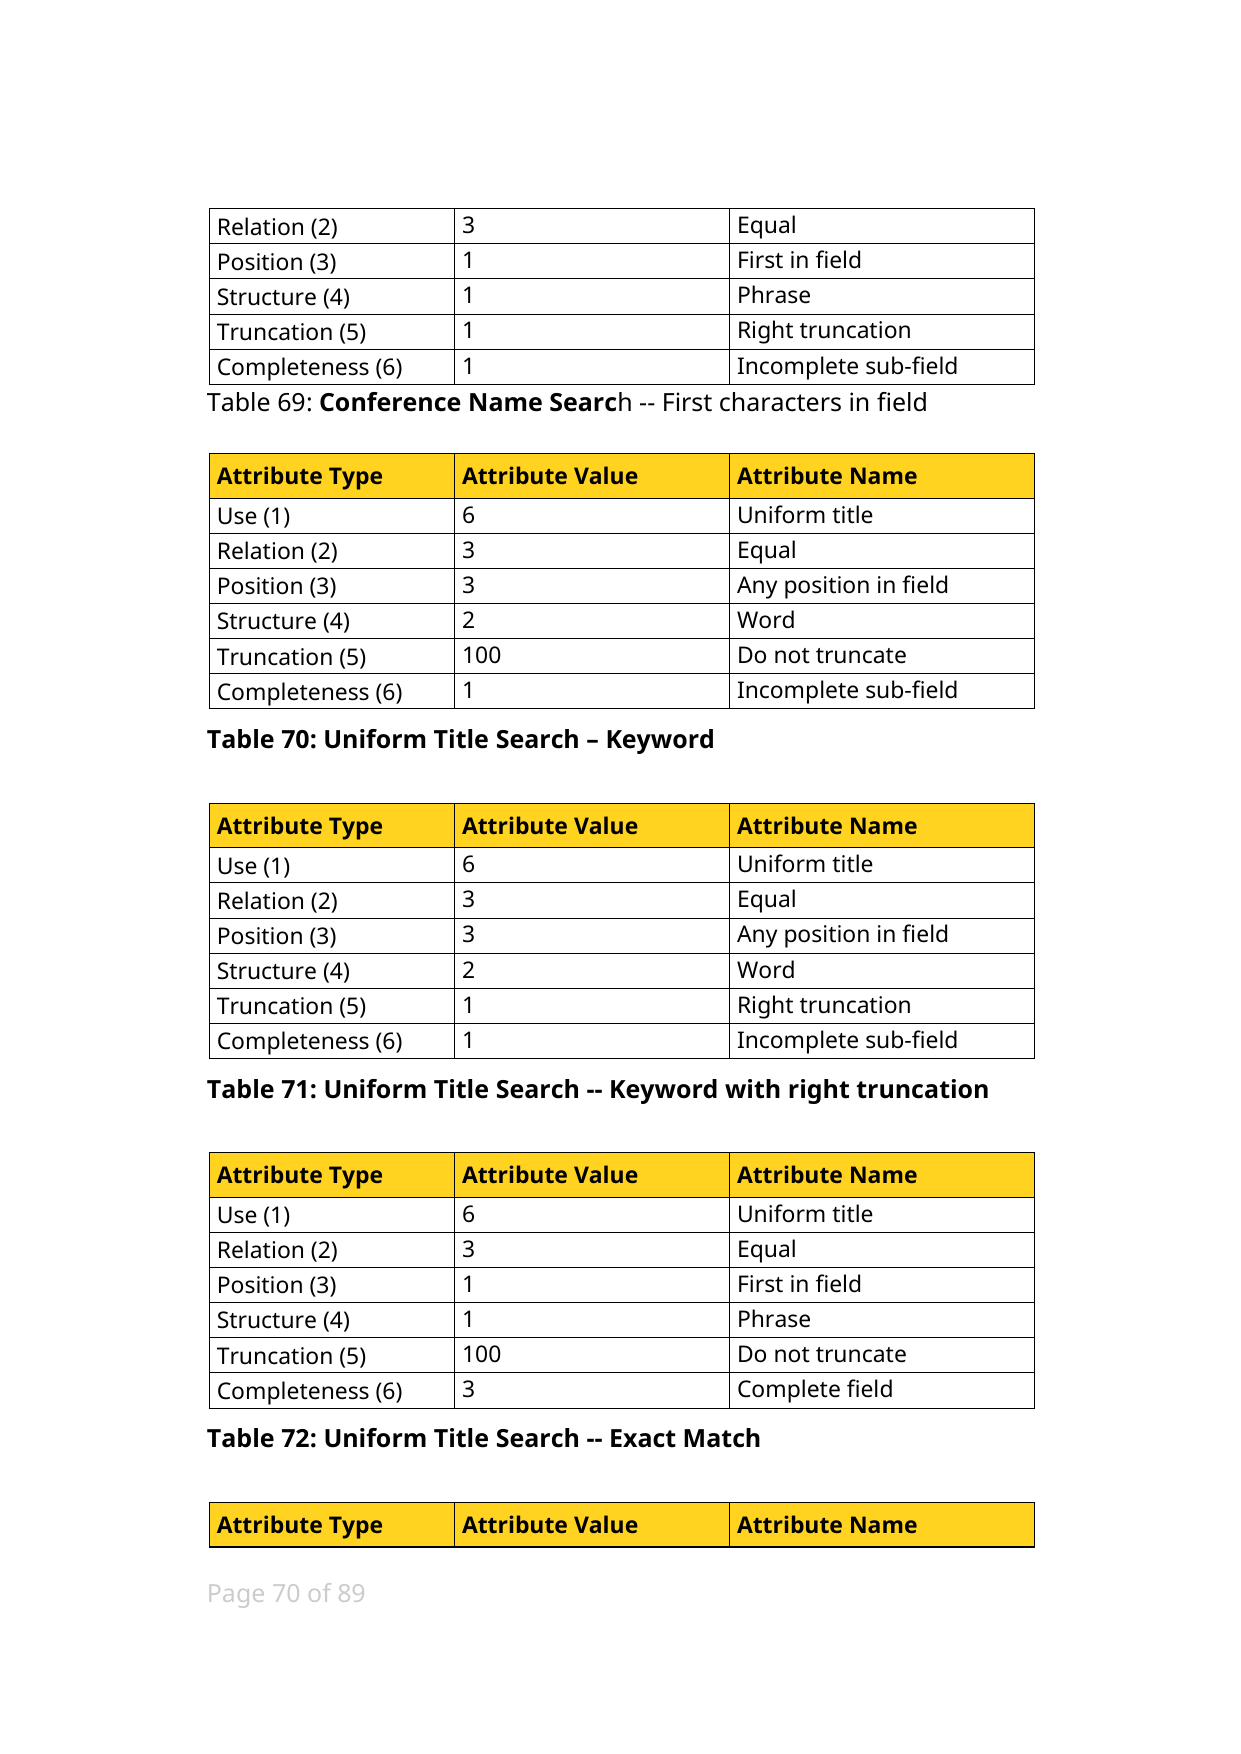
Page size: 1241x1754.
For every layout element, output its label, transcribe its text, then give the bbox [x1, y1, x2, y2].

table_cell 1 [455, 279, 729, 313]
table_cell 1 [455, 1268, 729, 1302]
table_cell Position (3) [210, 1268, 454, 1302]
table_cell Uniform title [730, 1198, 1034, 1232]
table_cell Phrase [730, 1303, 1034, 1337]
table_header Attribute Name [730, 454, 1034, 498]
table_cell Equal [730, 534, 1034, 568]
table_cell Truncation (5) [210, 989, 454, 1023]
table_cell 3 [455, 569, 729, 603]
table_cell Truncation (5) [210, 315, 454, 348]
table_cell Structure (4) [210, 954, 454, 988]
table_cell Uniform title [730, 499, 1034, 533]
table_cell 1 [455, 244, 729, 278]
table_cell Any position in field [730, 919, 1034, 952]
table_cell 100 [455, 639, 729, 673]
table_cell Use (1) [210, 1198, 454, 1232]
table_cell Right truncation [730, 315, 1034, 348]
table_cell 1 [455, 674, 729, 708]
table_cell Use (1) [210, 499, 454, 533]
table_cell Any position in field [730, 569, 1034, 603]
table_cell 3 [455, 919, 729, 952]
table_cell Position (3) [210, 569, 454, 603]
table_cell Truncation (5) [210, 1338, 454, 1372]
table_header Attribute Type [210, 804, 454, 847]
table_cell Phrase [730, 279, 1034, 313]
table_header Attribute Name [730, 1503, 1034, 1546]
table_cell Relation (2) [210, 209, 454, 243]
table_cell Relation (2) [210, 534, 454, 568]
table_cell Equal [730, 209, 1034, 243]
table_cell Completeness (6) [210, 1373, 454, 1407]
table_cell 1 [455, 989, 729, 1023]
text Table 70: Uniform Title Search – Keyword [207, 722, 1033, 756]
table_header Attribute Value [455, 454, 729, 498]
table_cell Equal [730, 1233, 1034, 1267]
table_cell 6 [455, 499, 729, 533]
table_header Attribute Type [210, 1153, 454, 1197]
table_header Attribute Type [210, 1503, 454, 1546]
table_header Attribute Value [455, 804, 729, 847]
table_cell 1 [455, 315, 729, 348]
table_cell Word [730, 954, 1034, 988]
table_cell Do not truncate [730, 639, 1034, 673]
table_header Attribute Name [730, 804, 1034, 847]
table_cell 3 [455, 1233, 729, 1267]
table_cell 3 [455, 1373, 729, 1407]
table_cell Position (3) [210, 244, 454, 278]
table_cell Equal [730, 883, 1034, 917]
table_cell 2 [455, 604, 729, 638]
table_cell Incomplete sub-field [730, 674, 1034, 708]
text Table 69: Conference Name Search -- First characters in field [207, 385, 1033, 419]
table_cell Right truncation [730, 989, 1034, 1023]
text Table 71: Uniform Title Search -- Keyword with right truncation [207, 1071, 1033, 1105]
table_cell Word [730, 604, 1034, 638]
table_cell 1 [455, 1024, 729, 1058]
table_cell Completeness (6) [210, 674, 454, 708]
table_cell Truncation (5) [210, 639, 454, 673]
table_cell 6 [455, 848, 729, 882]
table_cell 1 [455, 350, 729, 384]
table_cell Relation (2) [210, 883, 454, 917]
table_cell Structure (4) [210, 1303, 454, 1337]
table_cell Position (3) [210, 919, 454, 952]
table_cell 3 [455, 209, 729, 243]
table_header Attribute Name [730, 1153, 1034, 1197]
table_cell Relation (2) [210, 1233, 454, 1267]
table_cell 100 [455, 1338, 729, 1372]
table_cell Use (1) [210, 848, 454, 882]
table_cell 3 [455, 883, 729, 917]
table_cell First in field [730, 1268, 1034, 1302]
table_cell Structure (4) [210, 604, 454, 638]
table_cell Completeness (6) [210, 350, 454, 384]
table_cell Uniform title [730, 848, 1034, 882]
table_cell Complete field [730, 1373, 1034, 1407]
table_cell 2 [455, 954, 729, 988]
table_cell 6 [455, 1198, 729, 1232]
table_cell Completeness (6) [210, 1024, 454, 1058]
table_cell First in field [730, 244, 1034, 278]
table_header Attribute Type [210, 454, 454, 498]
table_cell Incomplete sub-field [730, 350, 1034, 384]
text Table 72: Uniform Title Search -- Exact Match [207, 1421, 1033, 1455]
table_cell Do not truncate [730, 1338, 1034, 1372]
table_header Attribute Value [455, 1503, 729, 1546]
table_cell Incomplete sub-field [730, 1024, 1034, 1058]
table_cell 3 [455, 534, 729, 568]
table_cell Structure (4) [210, 279, 454, 313]
table_cell 1 [455, 1303, 729, 1337]
table_header Attribute Value [455, 1153, 729, 1197]
